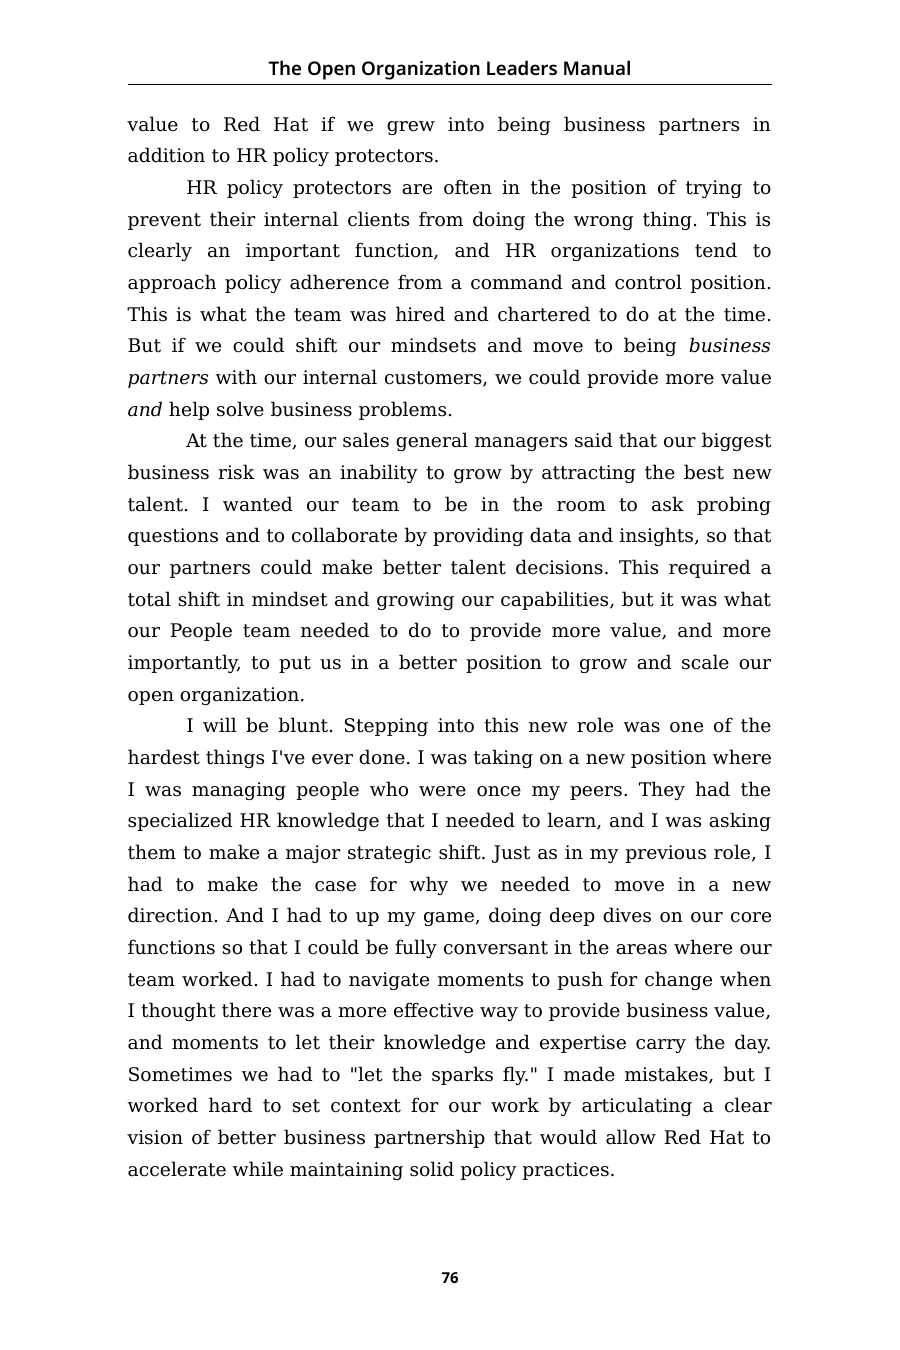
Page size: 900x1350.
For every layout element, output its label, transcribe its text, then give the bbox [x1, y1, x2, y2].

text HR policy protectors are often in the position of trying to prevent their internal clients from doing the wrong thing. This is clearly an important function, and HR organizations tend to approach policy adherence from a command and control position. This is what the team was hired and chartered to do at the time. But if we could shift our mindsets and move to being business partners with our internal customers, we could provide more value and help solve business problems. [127, 177, 772, 421]
text value to Red Hat if we grew into being business partners in addition to HR policy protectors. [127, 114, 772, 167]
text At the time, our sales general managers said that our biggest business risk was an inability to grow by attracting the best new talent. I wanted our team to be in the room to ask probing questions and to collaborate by providing data and insights, so that our partners could make better talent decisions. This required a total shift in mindset and growing our capabilities, but it was what our People team needed to do to provide more value, and more importantly, to put us in a better position to grow and scale our open organization. [127, 431, 772, 706]
text I will be blunt. Stepping into this new role was one of the hardest things I've ever done. I was taking on a new position where I was managing people who were once my peers. They had the specialized HR knowledge that I needed to learn, and I was asking them to make a major strategic shift. Just as in my previous role, I had to make the case for why we needed to move in a new direction. And I had to up my game, doing deep dives on our core functions so that I could be fully conversant in the areas where our team worked. I had to navigate moments to push for change when I thought there was a more effective way to provide business value, and moments to let their knowledge and expertise carry the day. Sometimes we had to "let the sparks fly." I made mistakes, but I worked hard to set context for our work by articulating a clear vision of better business partnership that would allow Red Hat to accelerate while maintaining solid policy practices. [127, 716, 772, 1181]
